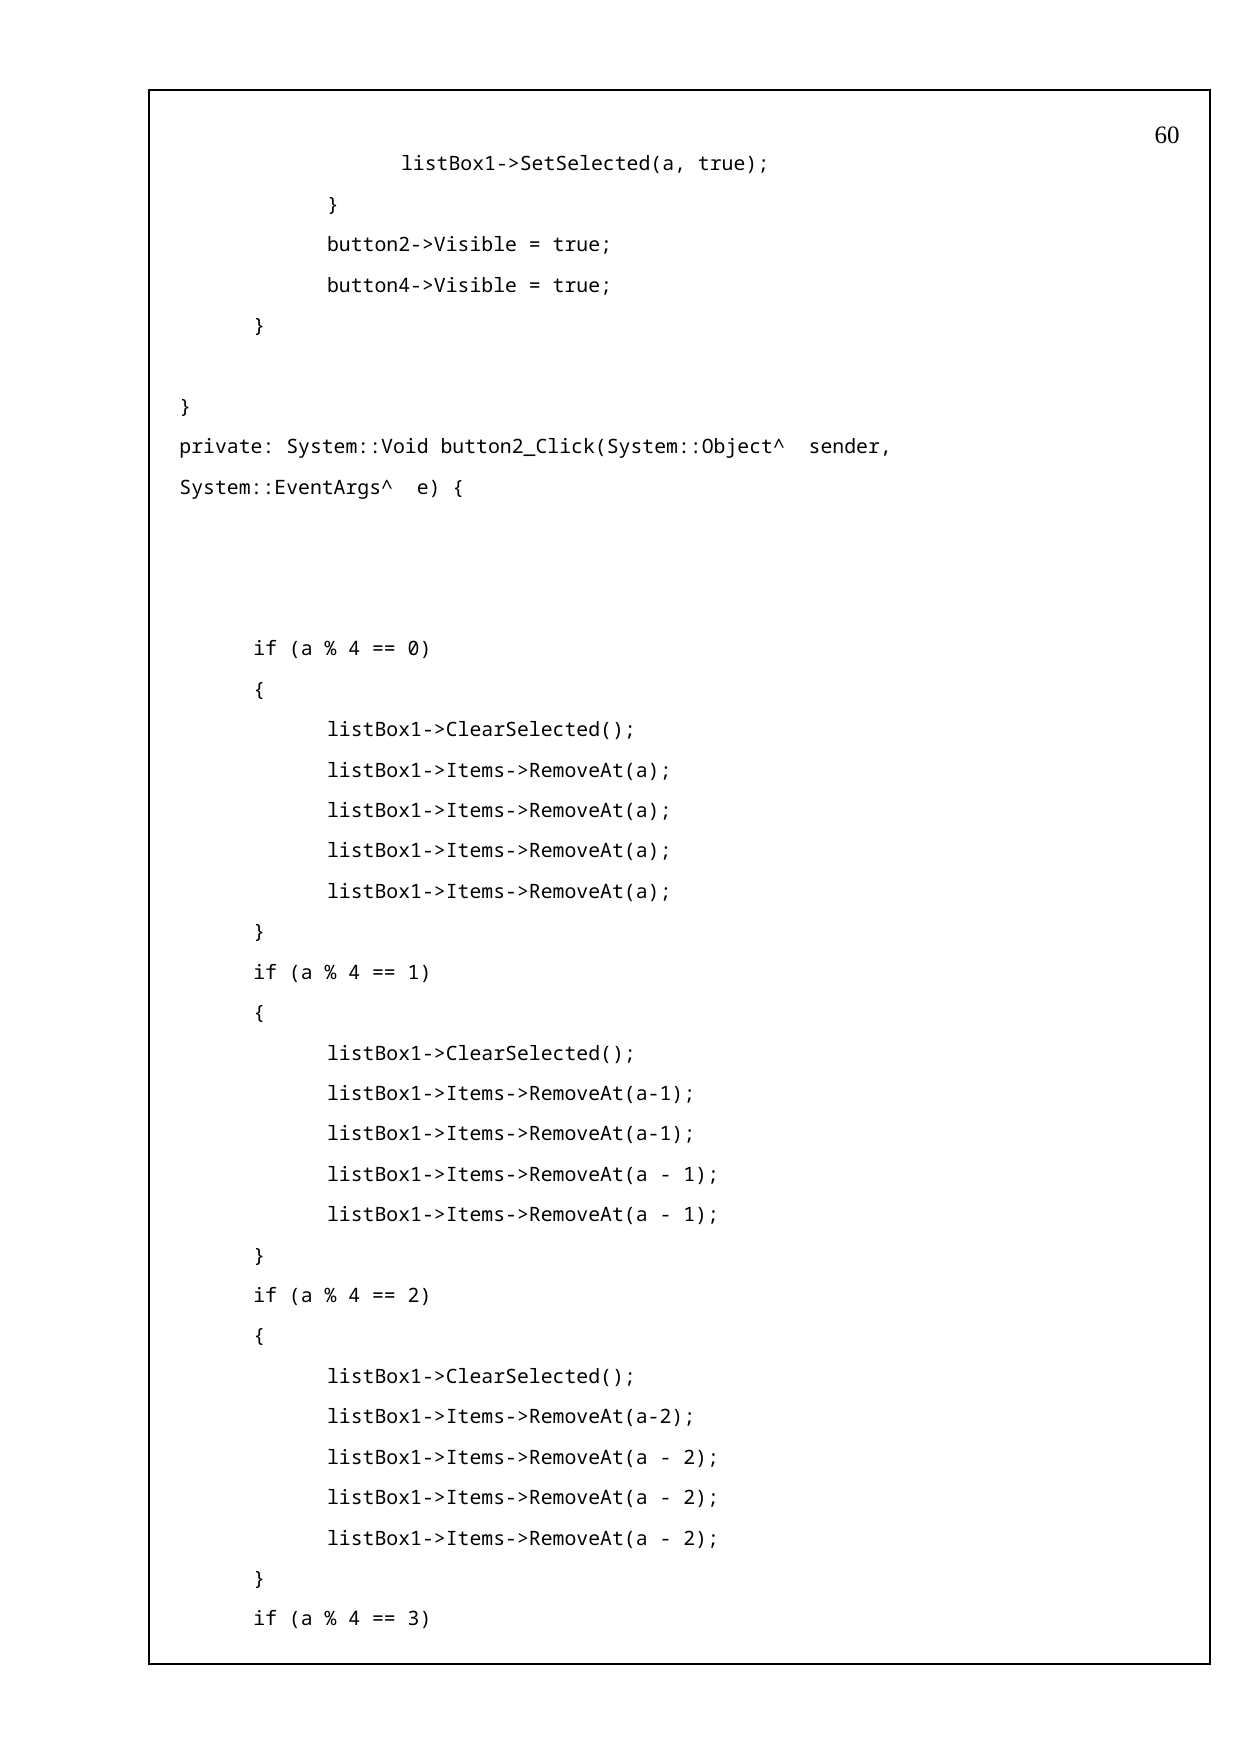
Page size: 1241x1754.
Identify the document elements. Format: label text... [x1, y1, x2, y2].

text listBox1->ClearSelected(); [179, 1039, 1099, 1066]
text } [179, 311, 1099, 338]
text listBox1->Items->RemoveAt(a - 1); [179, 1200, 1099, 1227]
text listBox1->Items->RemoveAt(a); [179, 837, 1099, 864]
text listBox1->ClearSelected(); [179, 1362, 1099, 1389]
text listBox1->Items->RemoveAt(a - 2); [179, 1443, 1099, 1470]
text { [179, 998, 1099, 1025]
text private: System::Void button2_Click(System::Object^ sender, System::EventArgs^ e) { [179, 432, 1099, 500]
text if (a % 4 == 3) [179, 1604, 1099, 1632]
text } [179, 392, 1099, 419]
text if (a % 4 == 2) [179, 1281, 1099, 1308]
text } [179, 190, 1099, 217]
text if (a % 4 == 1) [179, 958, 1099, 985]
text listBox1->Items->RemoveAt(a); [179, 877, 1099, 904]
text listBox1->Items->RemoveAt(a - 1); [179, 1160, 1099, 1187]
text listBox1->Items->RemoveAt(a-1); [179, 1079, 1099, 1106]
text button2->Visible = true; [179, 230, 1099, 257]
text listBox1->Items->RemoveAt(a - 2); [179, 1483, 1099, 1510]
text } [179, 1241, 1099, 1268]
text listBox1->ClearSelected(); [179, 715, 1099, 742]
text listBox1->Items->RemoveAt(a); [179, 756, 1099, 783]
text listBox1->SetSelected(a, true); [179, 149, 1099, 177]
text button4->Visible = true; [179, 271, 1099, 298]
text listBox1->Items->RemoveAt(a); [179, 796, 1099, 823]
text if (a % 4 == 0) [179, 634, 1099, 662]
text listBox1->Items->RemoveAt(a-2); [179, 1402, 1099, 1429]
text { [179, 1322, 1099, 1349]
text } [179, 917, 1099, 944]
text listBox1->Items->RemoveAt(a - 2); [179, 1524, 1099, 1551]
text listBox1->Items->RemoveAt(a-1); [179, 1119, 1099, 1147]
text { [179, 675, 1099, 702]
text } [179, 1564, 1099, 1591]
